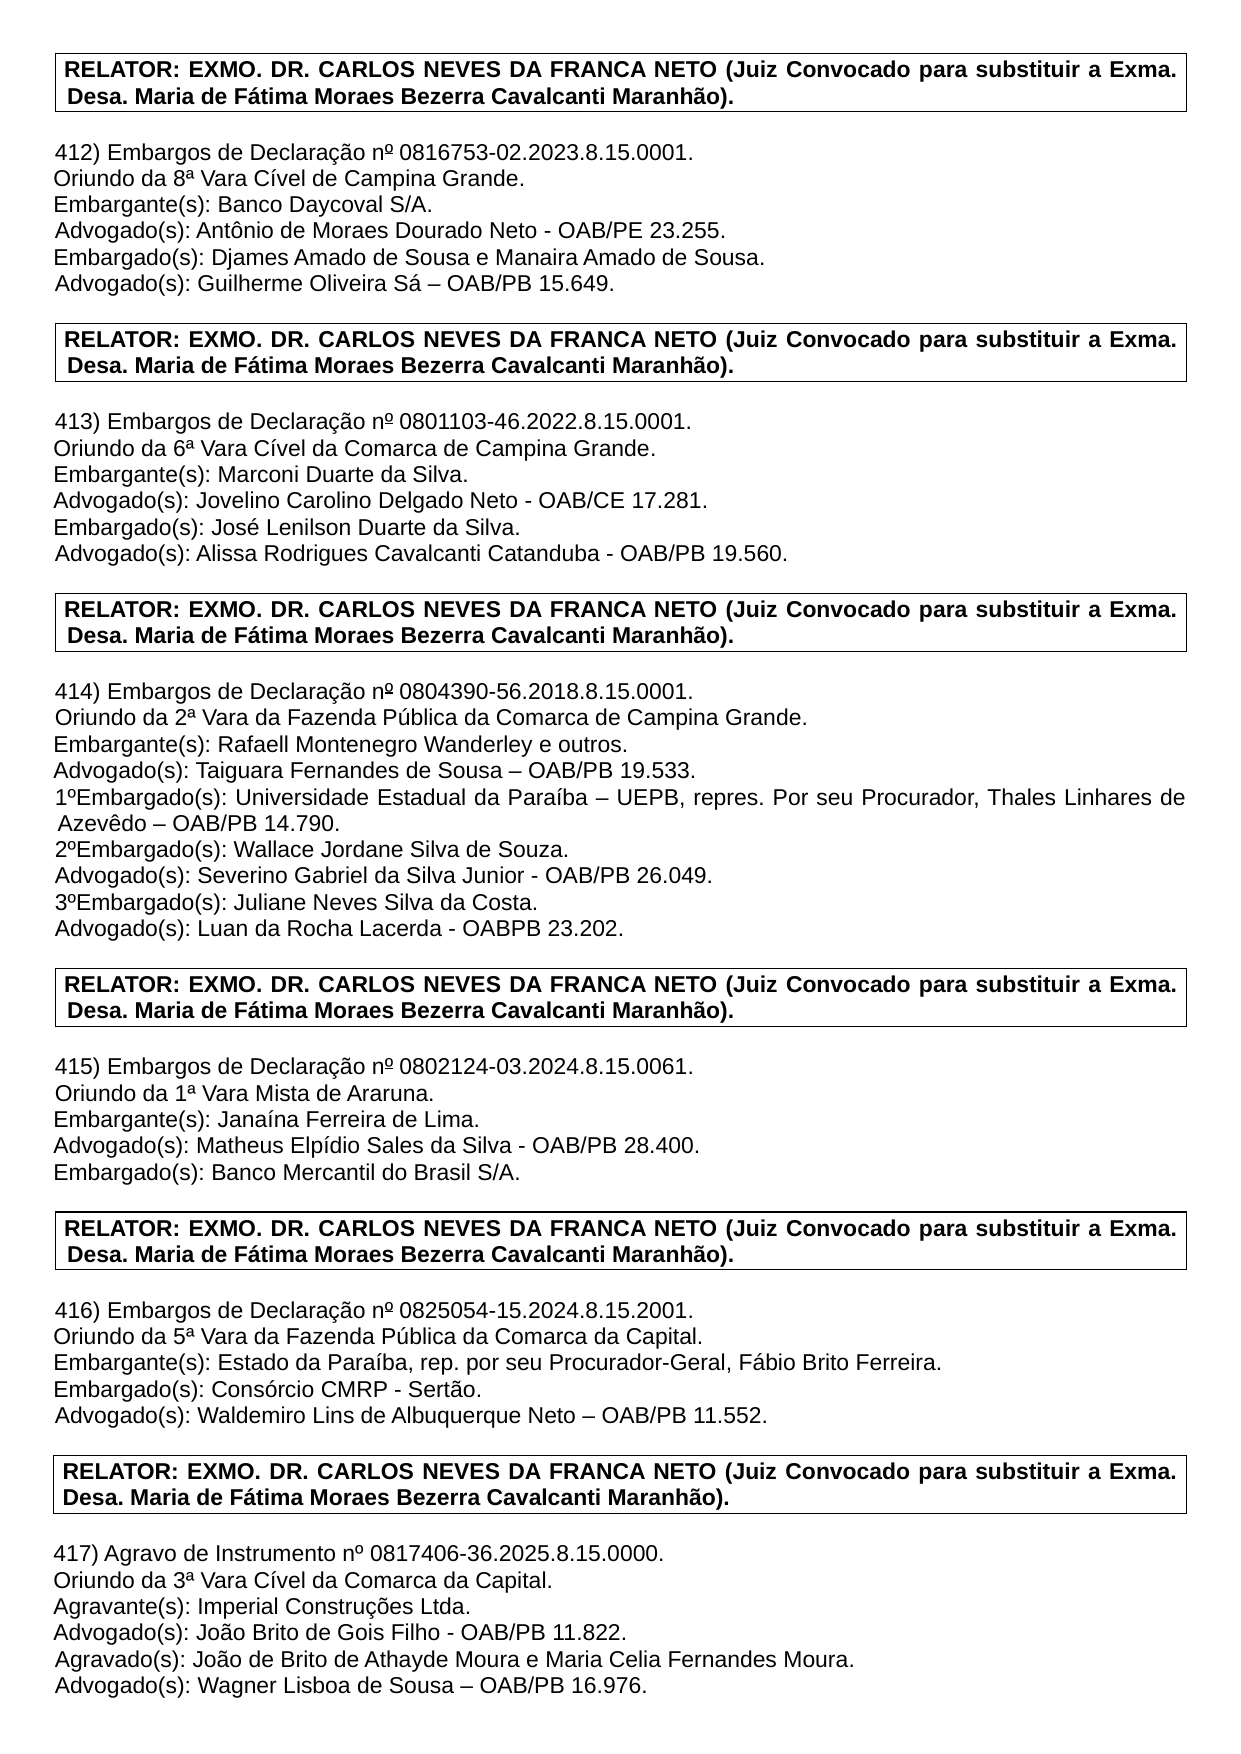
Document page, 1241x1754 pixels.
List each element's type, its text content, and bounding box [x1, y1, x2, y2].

text Embargado(s): Consórcio CMRP - Sertão. [53, 1376, 1187, 1402]
text Embargante(s): Estado da Paraíba, rep. por seu Procurador-Geral, Fábio Brito Ferreira. [53, 1349, 1187, 1376]
text Oriundo da 8ª Vara Cível de Campina Grande. [53, 165, 1187, 191]
text RELATOR: EXMO. DR. CARLOS NEVES DA FRANCA NETO (Juiz Convocado para substituir a Exma. Desa. Maria de Fátima Moraes Bezerra Cavalcanti Maranhão). [56, 969, 1186, 1026]
text RELATOR: EXMO. DR. CARLOS NEVES DA FRANCA NETO (Juiz Convocado para substituir a Exma. Desa. Maria de Fátima Moraes Bezerra Cavalcanti Maranhão). [56, 594, 1186, 651]
text Advogado(s): Antônio de Moraes Dourado Neto - OAB/PE 23.255. [54, 217, 1187, 244]
text 1ºEmbargado(s): Universidade Estadual da Paraíba – UEPB, repres. Por seu Procurador, Thales Linhares de Azevêdo – OAB/PB 14.790. [54, 783, 1187, 836]
text Embargante(s): Banco Daycoval S/A. [53, 191, 1187, 217]
text Advogado(s): Luan da Rocha Lacerda - OABPB 23.202. [54, 915, 1187, 942]
text Advogado(s): João Brito de Gois Filho - OAB/PB 11.822. [53, 1619, 1187, 1646]
text Oriundo da 3ª Vara Cível da Comarca da Capital. [53, 1567, 1187, 1593]
text RELATOR: EXMO. DR. CARLOS NEVES DA FRANCA NETO (Juiz Convocado para substituir a Exma. Desa. Maria de Fátima Moraes Bezerra Cavalcanti Maranhão). [56, 324, 1186, 381]
text Oriundo da 5ª Vara da Fazenda Pública da Comarca da Capital. [53, 1323, 1187, 1349]
text Advogado(s): Wagner Lisboa de Sousa – OAB/PB 16.976. [54, 1672, 1187, 1698]
text RELATOR: EXMO. DR. CARLOS NEVES DA FRANCA NETO (Juiz Convocado para substituir a Exma. Desa. Maria de Fátima Moraes Bezerra Cavalcanti Maranhão). [54, 1456, 1186, 1513]
text Oriundo da 6ª Vara Cível da Comarca de Campina Grande. [53, 434, 1187, 461]
text 2ºEmbargado(s): Wallace Jordane Silva de Souza. [54, 836, 1187, 862]
text Embargado(s): Djames Amado de Sousa e Manaira Amado de Sousa. [53, 244, 1187, 270]
text Advogado(s): Severino Gabriel da Silva Junior - OAB/PB 26.049. [54, 862, 1187, 889]
text Agravado(s): João de Brito de Athayde Moura e Maria Celia Fernandes Moura. [54, 1646, 1187, 1672]
text 3ºEmbargado(s): Juliane Neves Silva da Costa. [54, 889, 1187, 915]
text 414) Embargos de Declaração nº 0804390-56.2018.8.15.0001. [54, 678, 1187, 704]
text Oriundo da 1ª Vara Mista de Araruna. [54, 1079, 1187, 1106]
text Advogado(s): Taiguara Fernandes de Sousa – OAB/PB 19.533. [53, 757, 1187, 783]
text Embargante(s): Rafaell Montenegro Wanderley e outros. [53, 731, 1187, 757]
text Embargado(s): Banco Mercantil do Brasil S/A. [53, 1159, 1187, 1185]
text Advogado(s): Guilherme Oliveira Sá – OAB/PB 15.649. [54, 270, 1187, 297]
text 413) Embargos de Declaração nº 0801103-46.2022.8.15.0001. [54, 408, 1187, 434]
text Embargante(s): Marconi Duarte da Silva. [53, 461, 1187, 487]
text 415) Embargos de Declaração nº 0802124-03.2024.8.15.0061. [54, 1053, 1187, 1079]
text 417) Agravo de Instrumento nº 0817406-36.2025.8.15.0000. [53, 1540, 1187, 1567]
text Advogado(s): Matheus Elpídio Sales da Silva - OAB/PB 28.400. [53, 1132, 1187, 1159]
text 412) Embargos de Declaração nº 0816753-02.2023.8.15.0001. [54, 138, 1187, 165]
text Embargado(s): José Lenilson Duarte da Silva. [53, 514, 1187, 540]
text RELATOR: EXMO. DR. CARLOS NEVES DA FRANCA NETO (Juiz Convocado para substituir a Exma. Desa. Maria de Fátima Moraes Bezerra Cavalcanti Maranhão). [56, 1213, 1186, 1269]
text Embargante(s): Janaína Ferreira de Lima. [53, 1106, 1187, 1132]
text RELATOR: EXMO. DR. CARLOS NEVES DA FRANCA NETO (Juiz Convocado para substituir a Exma. Desa. Maria de Fátima Moraes Bezerra Cavalcanti Maranhão). [56, 54, 1186, 111]
text Advogado(s): Waldemiro Lins de Albuquerque Neto – OAB/PB 11.552. [54, 1402, 1187, 1428]
text Agravante(s): Imperial Construções Ltda. [53, 1593, 1187, 1619]
text Oriundo da 2ª Vara da Fazenda Pública da Comarca de Campina Grande. [54, 704, 1187, 731]
text Advogado(s): Jovelino Carolino Delgado Neto - OAB/CE 17.281. [53, 487, 1187, 514]
text 416) Embargos de Declaração nº 0825054-15.2024.8.15.2001. [54, 1297, 1187, 1323]
text Advogado(s): Alissa Rodrigues Cavalcanti Catanduba - OAB/PB 19.560. [54, 540, 1187, 566]
